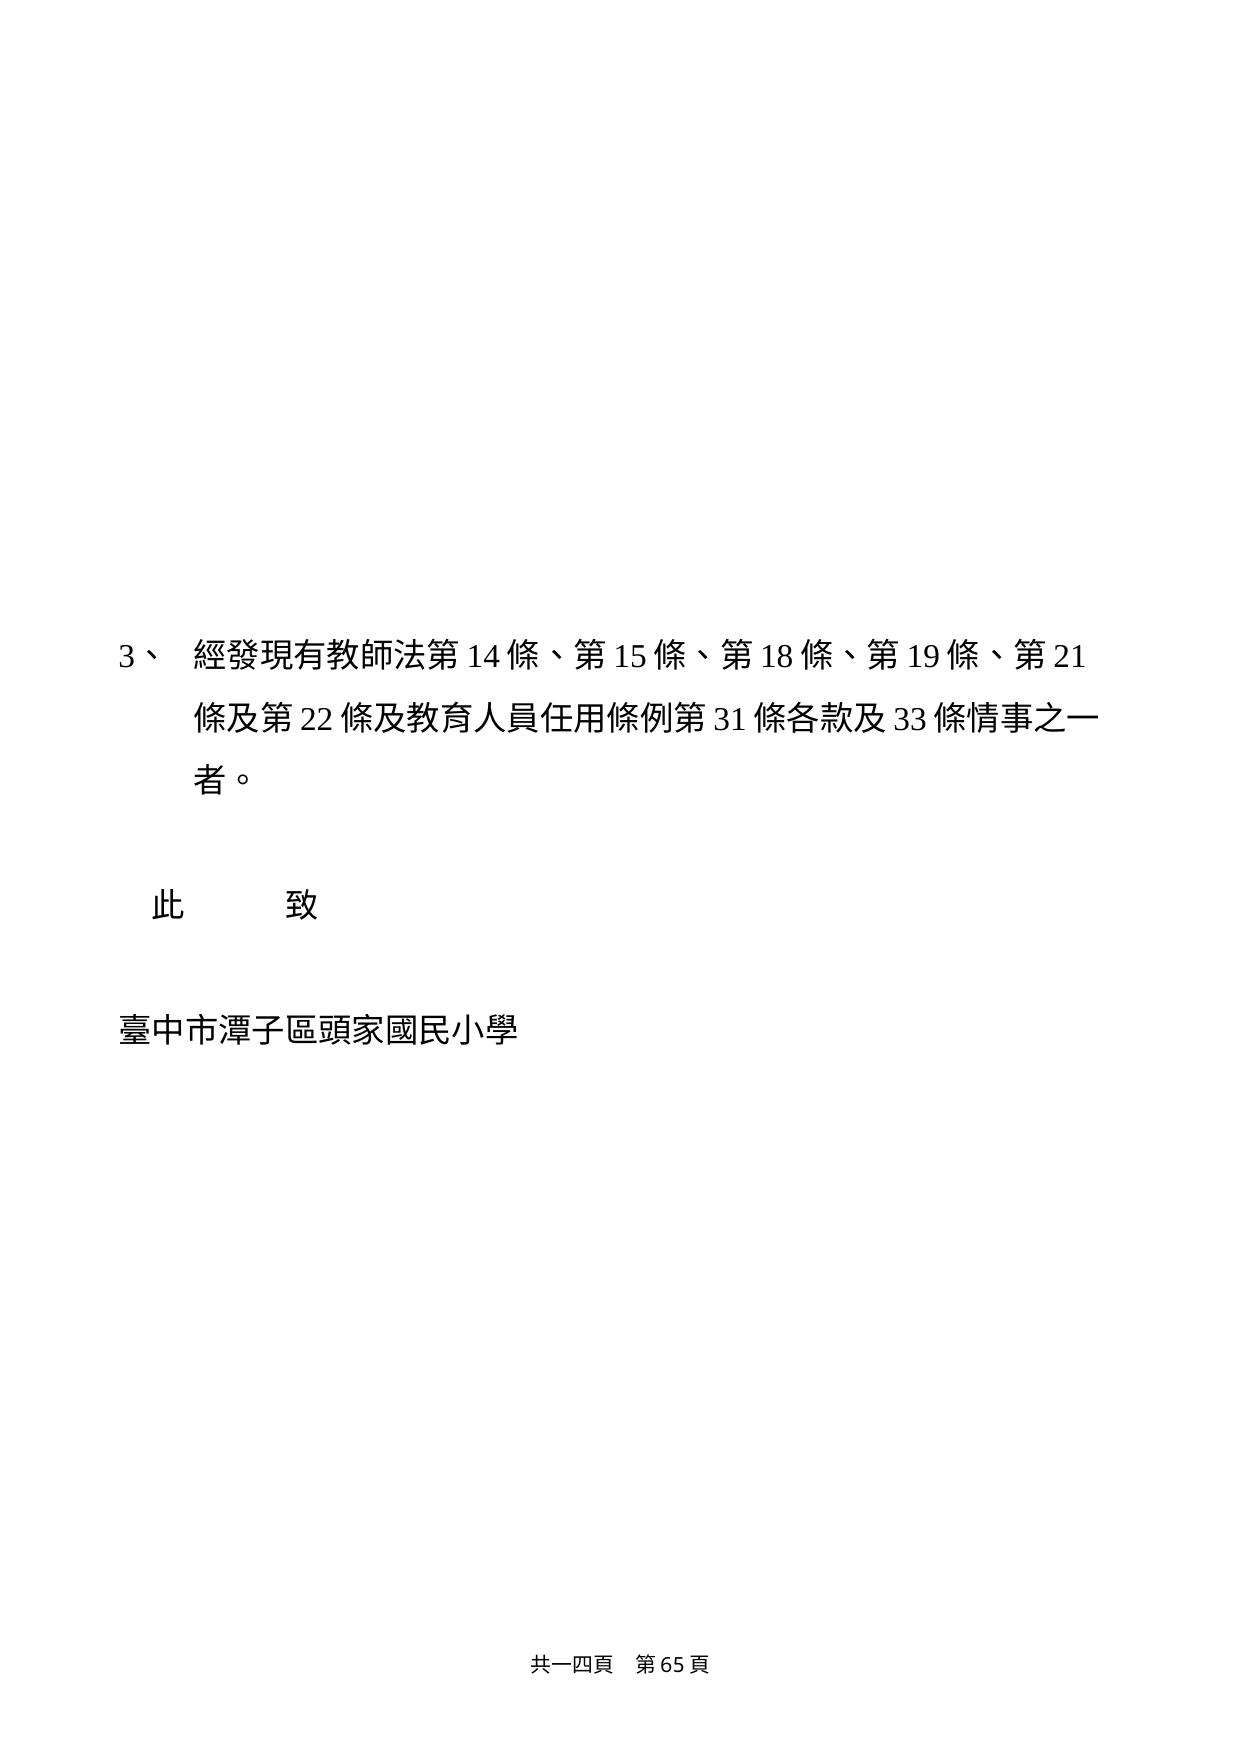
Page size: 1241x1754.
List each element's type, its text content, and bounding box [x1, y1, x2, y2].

text 臺中市潭子區頭家國民小學 [118, 987, 1122, 1049]
text 此 致 [118, 862, 1122, 924]
list 經發現有教師法第14條、第15條、第18條、第19條、第21條及第22條及教育人員任用條例第31條各款及33條情事之一者。 [118, 612, 1122, 799]
